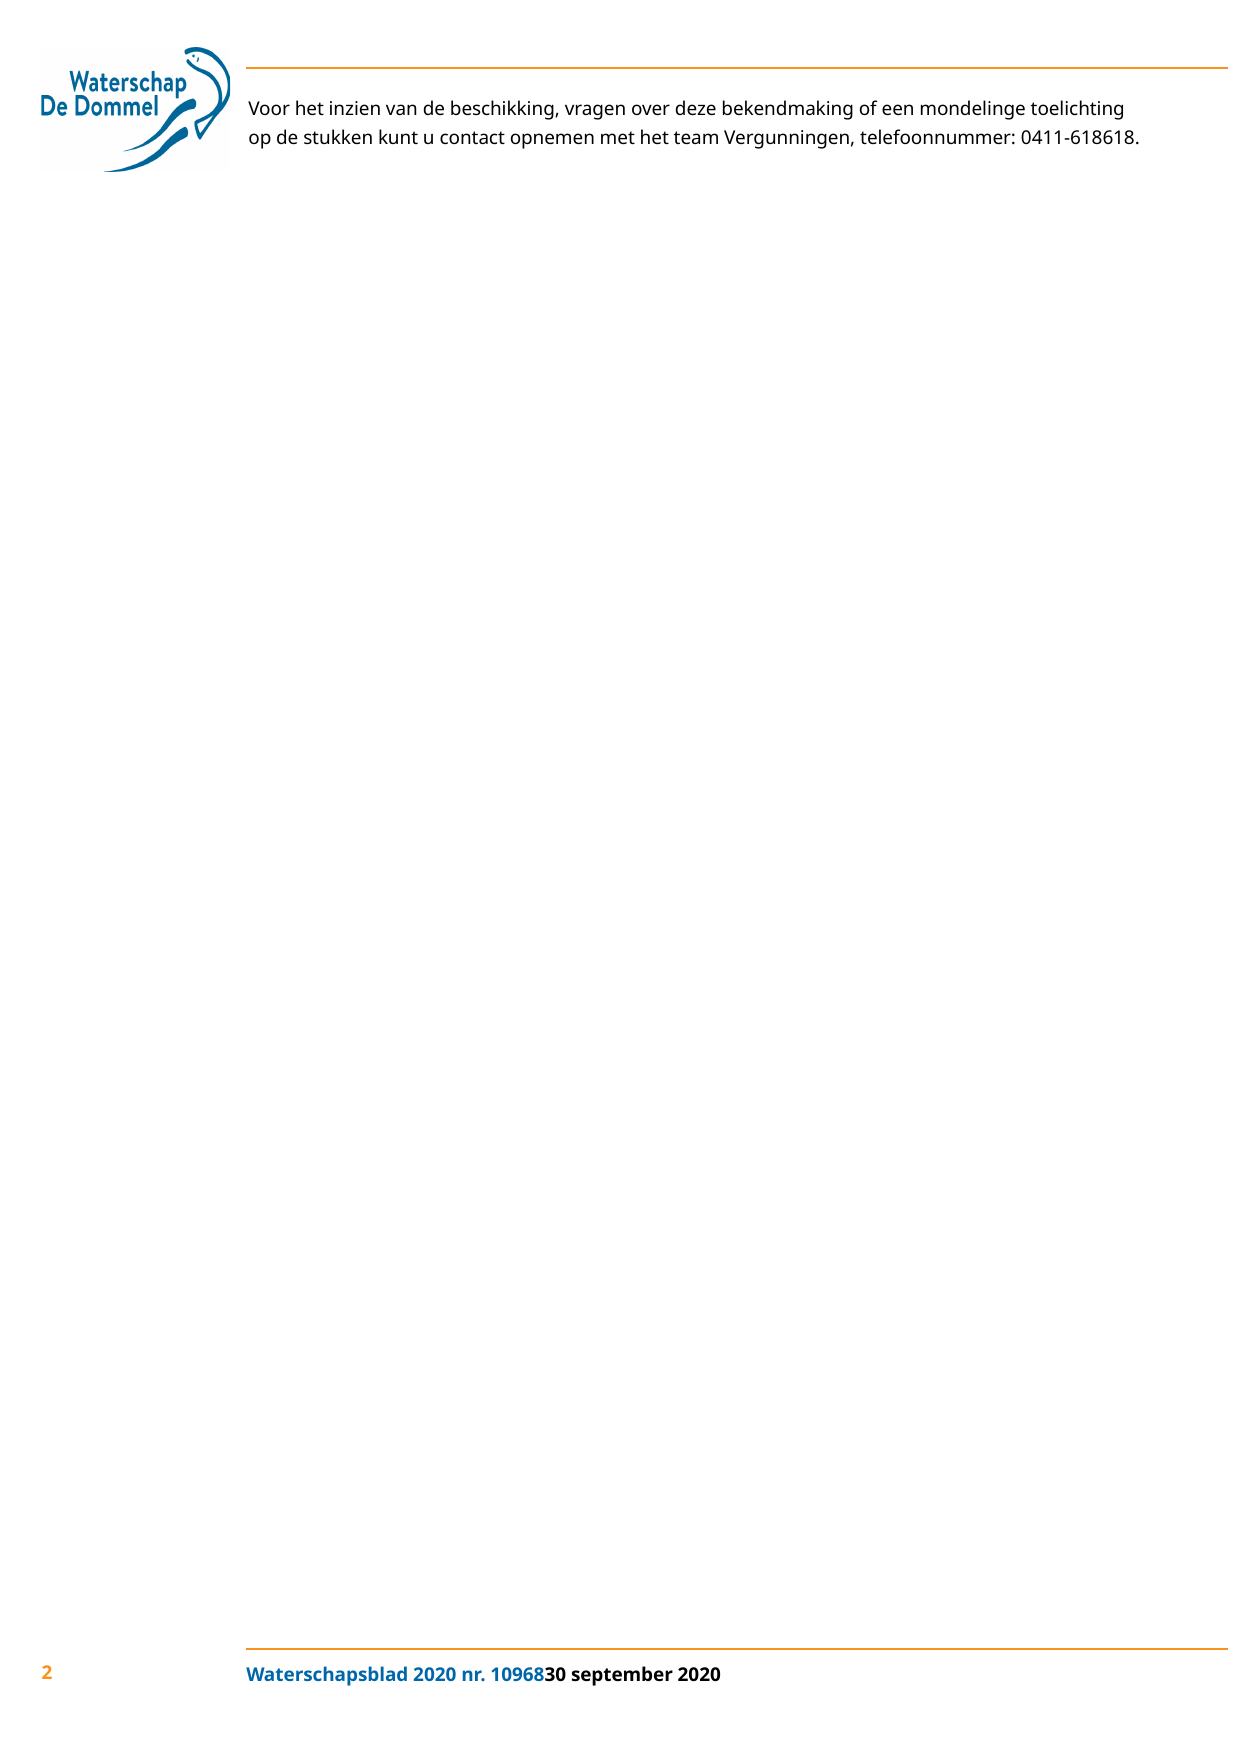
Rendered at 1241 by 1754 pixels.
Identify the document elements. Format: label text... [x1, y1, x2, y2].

picture [45, 99, 51, 111]
picture [41, 47, 231, 172]
picture [204, 47, 231, 76]
picture [198, 118, 210, 131]
text Voor het inzien van de beschikking, vragen over deze bekendmaking of een mondelinge toelichting op de stukken kunt u contact opnemen met het team Vergunningen, telefoonnummer: 0411-618618. [248, 95, 1152, 150]
